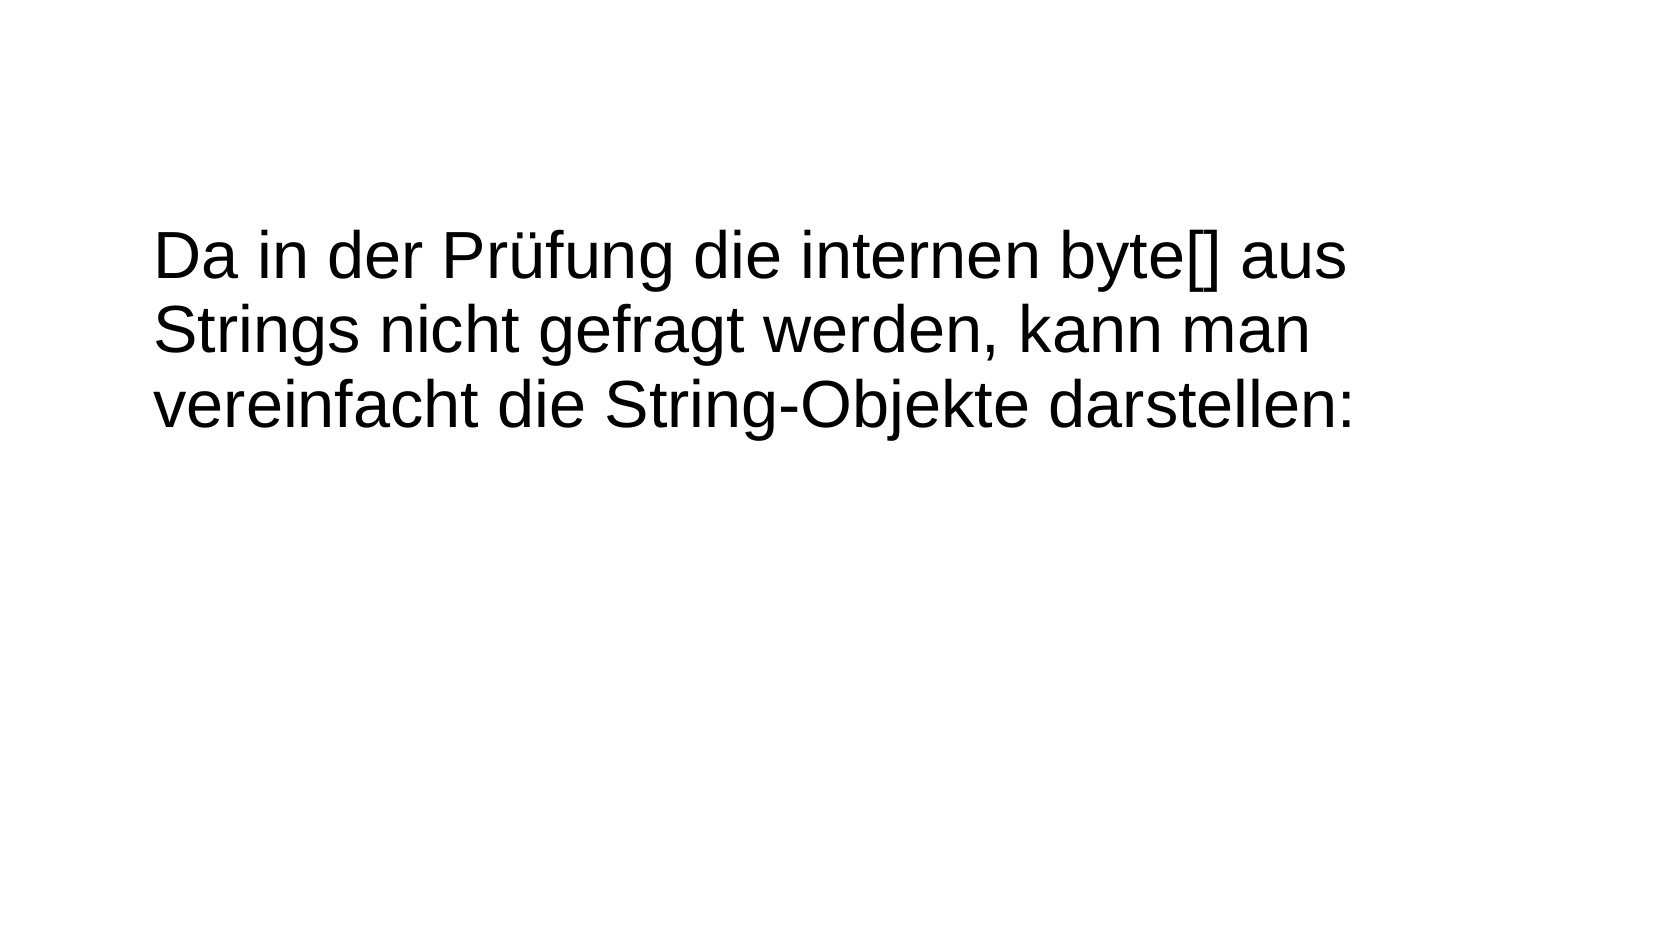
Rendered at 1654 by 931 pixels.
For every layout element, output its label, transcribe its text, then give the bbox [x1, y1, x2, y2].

list Da in der Prüfung die internen byte[] aus Strings nicht gefragt werden, kann man vereinfacht die String-Objekte darstellen: [82, 217, 1571, 758]
